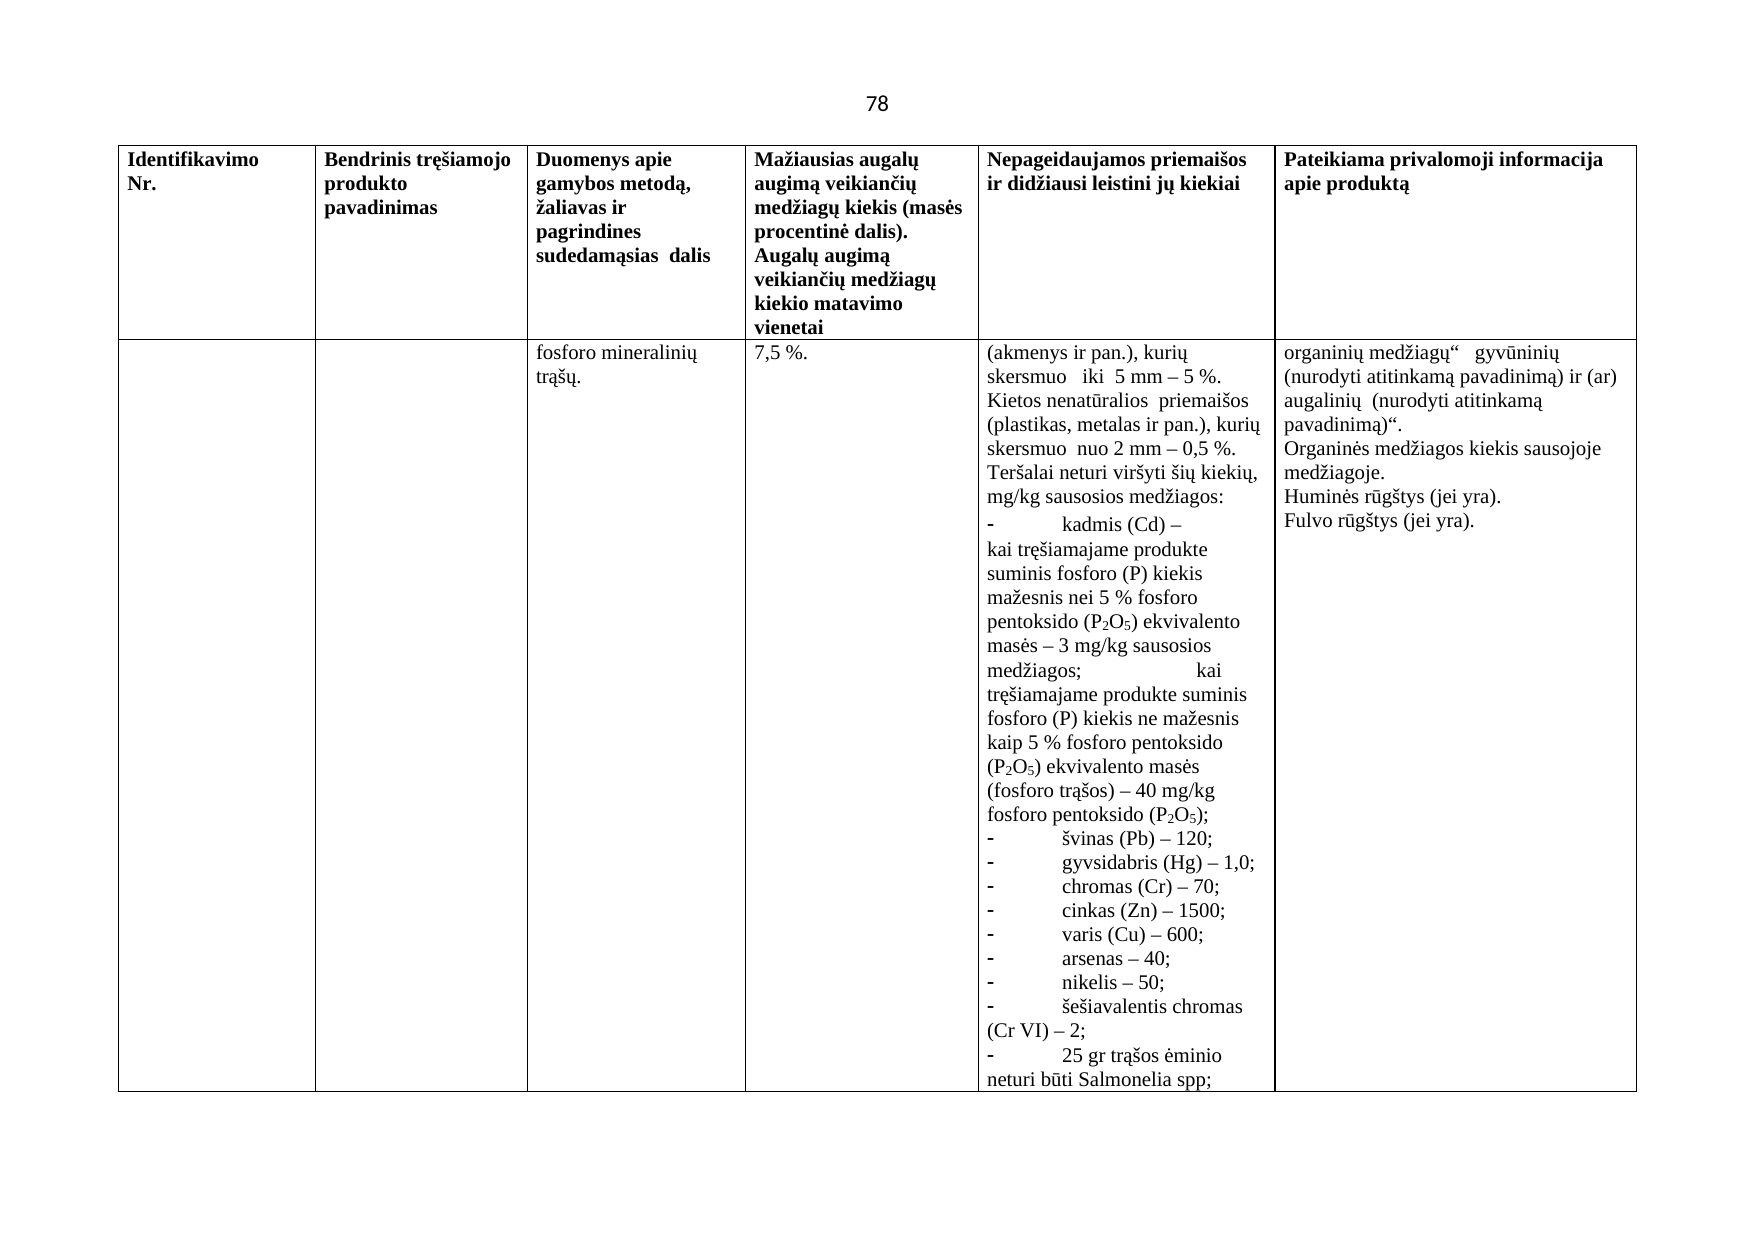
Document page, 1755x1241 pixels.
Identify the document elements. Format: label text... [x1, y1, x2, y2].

table_cell (akmenys ir pan.), kurių skersmuo iki 5 mm – 5 %. Kietos nenatūralios priemaišos (plastikas, metalas ir pan.), kurių skersmuo nuo 2 mm – 0,5 %. Teršalai neturi viršyti šių kiekių, mg/kg sausosios medžiagos:  kadmis (Cd) – kai tręšiamajame produkte suminis fosforo (P) kiekis mažesnis nei 5 % fosforo pentoksido (P2O5) ekvivalento masės – 3 mg/kg sausosios medžiagos; kai tręšiamajame produkte suminis fosforo (P) kiekis ne mažesnis kaip 5 % fosforo pentoksido (P2O5) ekvivalento masės (fosforo trąšos) – 40 mg/kg fosforo pentoksido (P2O5);  švinas (Pb) – 120;  gyvsidabris (Hg) – 1,0;  chromas (Cr) – 70;  cinkas (Zn) – 1500;  varis (Cu) – 600;  arsenas – 40;  nikelis – 50;  šešiavalentis chromas (Cr VI) – 2;  25 gr trąšos ėminio neturi būti Salmonelia spp; [979, 340, 1274, 1091]
table_cell [316, 340, 527, 1091]
table_cell 7,5 %. [746, 340, 978, 1091]
table_header Duomenys apie gamybos metodą, žaliavas ir pagrindines sudedamąsias dalis [528, 146, 745, 339]
table_cell organinių medžiagų“ gyvūninių (nurodyti atitinkamą pavadinimą) ir (ar) augalinių (nurodyti atitinkamą pavadinimą)“. Organinės medžiagos kiekis sausojoje medžiagoje. Huminės rūgštys (jei yra). Fulvo rūgštys (jei yra). [1276, 340, 1636, 1091]
table_header Bendrinis tręšiamojo produkto pavadinimas [316, 146, 527, 339]
table_cell [119, 340, 315, 1091]
table_header Pateikiama privalomoji informacija apie produktą [1276, 146, 1636, 339]
table_header Nepageidaujamos priemaišos ir didžiausi leistini jų kiekiai [979, 146, 1274, 339]
table_header Mažiausias augalų augimą veikiančių medžiagų kiekis (masės procentinė dalis). Augalų augimą veikiančių medžiagų kiekio matavimo vienetai [746, 146, 978, 339]
table_header Identifikavimo Nr. [119, 146, 315, 339]
table_cell fosforo mineralinių trąšų. [528, 340, 745, 1091]
